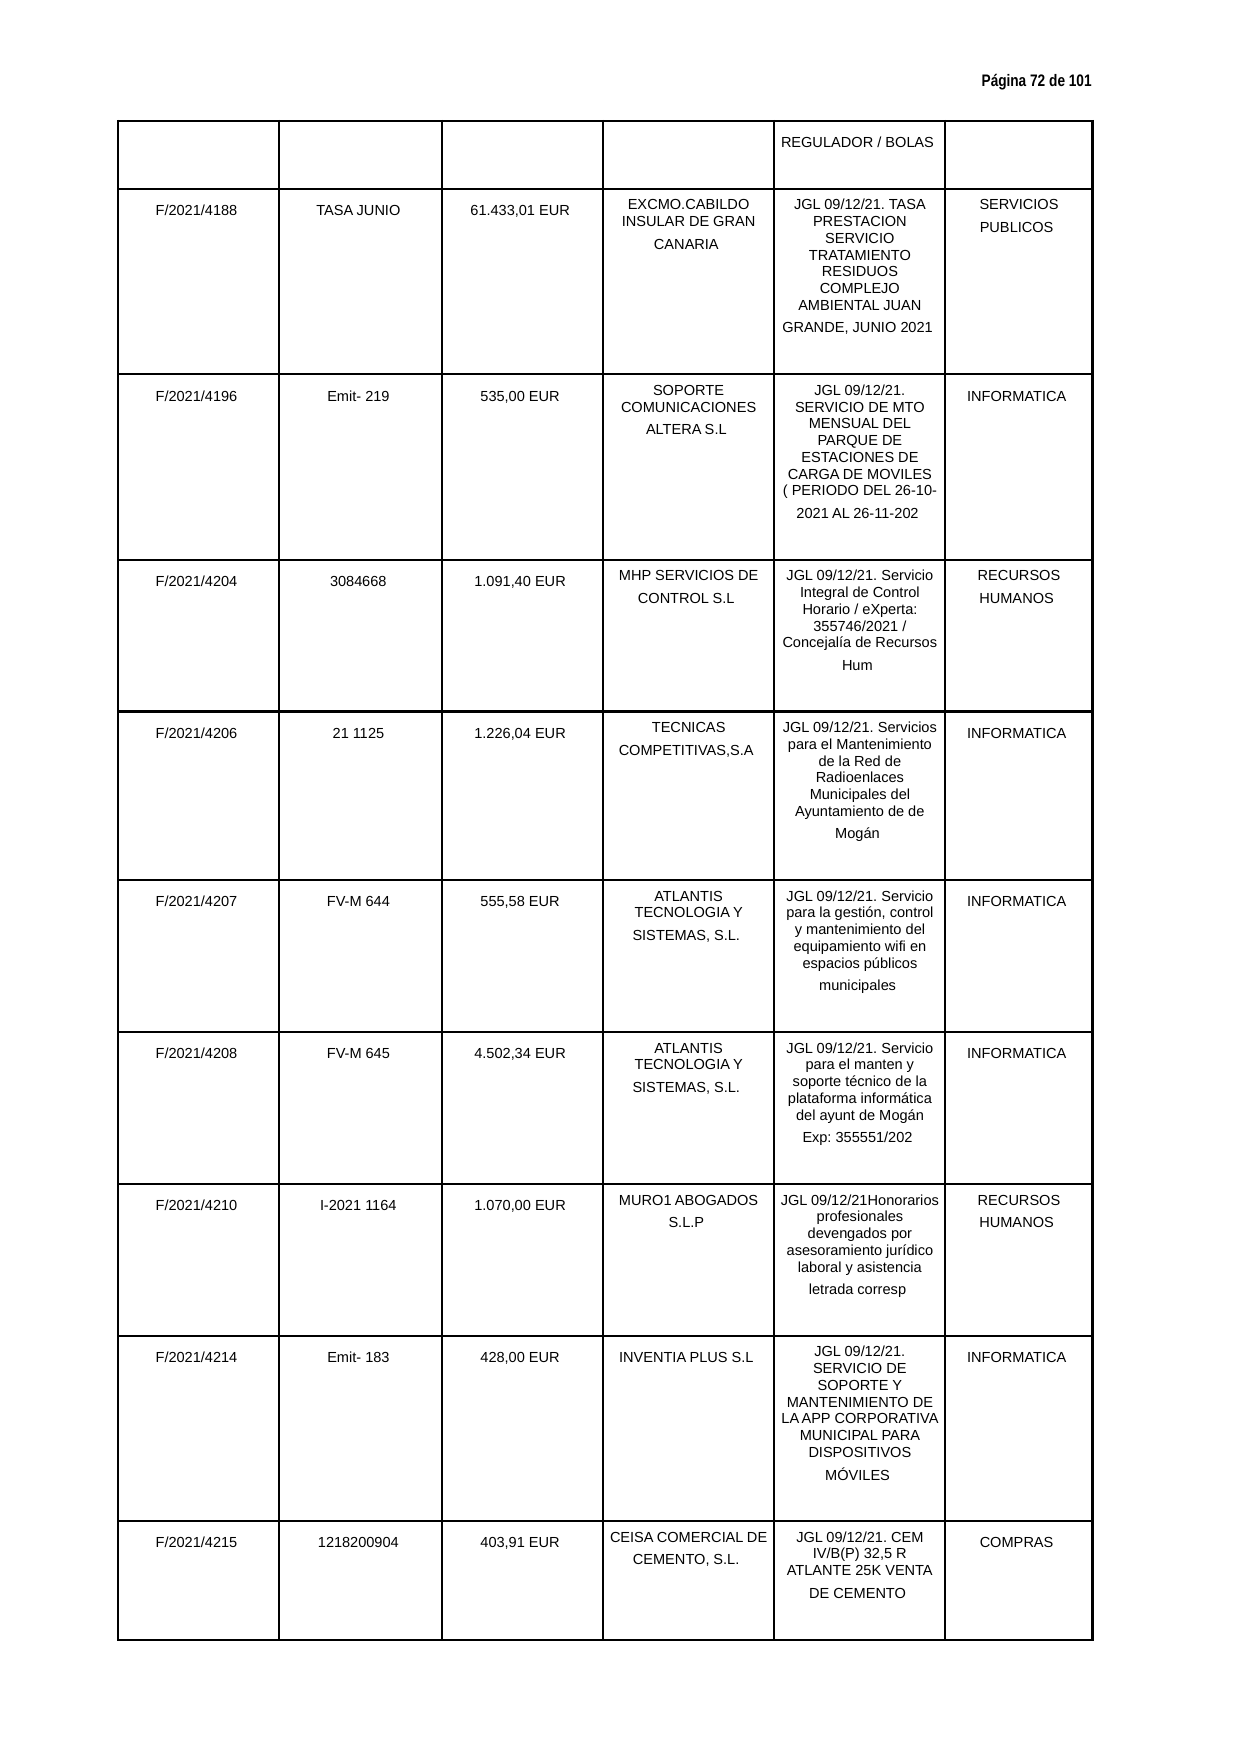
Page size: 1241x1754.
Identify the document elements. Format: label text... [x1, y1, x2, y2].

table_cell Emit- 219 [280, 375, 441, 558]
table_cell SERVICIOS PUBLICOS [946, 190, 1091, 373]
table_cell JGL 09/12/21. SERVICIO DE SOPORTE Y MANTENIMIENTO DE LA APP CORPORATIVA MUNICIPAL PARA DISPOSITIVOS MÓVILES [775, 1337, 944, 1520]
table_cell TECNICAS COMPETITIVAS,S.A [604, 713, 773, 879]
table_cell 3084668 [280, 561, 441, 710]
table_cell INFORMATICA [946, 1033, 1091, 1183]
table_cell JGL 09/12/21. Servicio para la gestión, control y mantenimiento del equipamiento wifi en espacios públicos municipales [775, 881, 944, 1031]
table_cell [946, 122, 1091, 188]
table_cell I-2021 1164 [280, 1185, 441, 1335]
table_cell F/2021/4206 [119, 713, 278, 879]
table_cell 1.226,04 EUR [443, 713, 602, 879]
table_cell 21 1125 [280, 713, 441, 879]
table_cell INVENTIA PLUS S.L [604, 1337, 773, 1520]
table_cell 403,91 EUR [443, 1522, 602, 1638]
table_cell 535,00 EUR [443, 375, 602, 558]
table_cell F/2021/4196 [119, 375, 278, 558]
table_cell RECURSOS HUMANOS [946, 1185, 1091, 1335]
table_cell MURO1 ABOGADOS S.L.P [604, 1185, 773, 1335]
table_cell INFORMATICA [946, 881, 1091, 1031]
table_cell Emit- 183 [280, 1337, 441, 1520]
table_cell MHP SERVICIOS DE CONTROL S.L [604, 561, 773, 710]
table_cell 1.091,40 EUR [443, 561, 602, 710]
table_cell F/2021/4214 [119, 1337, 278, 1520]
table_cell TASA JUNIO [280, 190, 441, 373]
table_cell 4.502,34 EUR [443, 1033, 602, 1183]
table_cell 555,58 EUR [443, 881, 602, 1031]
table_cell REGULADOR / BOLAS [775, 122, 944, 188]
table_cell [604, 122, 773, 188]
table_cell JGL 09/12/21. SERVICIO DE MTO MENSUAL DEL PARQUE DE ESTACIONES DE CARGA DE MOVILES ( PERIODO DEL 26-10-2021 AL 26-11-202 [775, 375, 944, 558]
table_cell RECURSOS HUMANOS [946, 561, 1091, 710]
table_cell JGL 09/12/21. TASA PRESTACION SERVICIO TRATAMIENTO RESIDUOS COMPLEJO AMBIENTAL JUAN GRANDE, JUNIO 2021 [775, 190, 944, 373]
table_cell 428,00 EUR [443, 1337, 602, 1520]
table_cell JGL 09/12/21. CEM IV/B(P) 32,5 R ATLANTE 25K VENTA DE CEMENTO [775, 1522, 944, 1638]
table_cell JGL 09/12/21. Servicios para el Mantenimiento de la Red de Radioenlaces Municipales del Ayuntamiento de de Mogán [775, 713, 944, 879]
table_cell JGL 09/12/21Honorarios profesionales devengados por asesoramiento jurídico laboral y asistencia letrada corresp [775, 1185, 944, 1335]
table_cell F/2021/4215 [119, 1522, 278, 1638]
table_cell [443, 122, 602, 188]
table_cell 1.070,00 EUR [443, 1185, 602, 1335]
table_cell SOPORTE COMUNICACIONES ALTERA S.L [604, 375, 773, 558]
table_cell FV-M 644 [280, 881, 441, 1031]
table_cell F/2021/4207 [119, 881, 278, 1031]
table_cell FV-M 645 [280, 1033, 441, 1183]
table_cell F/2021/4210 [119, 1185, 278, 1335]
table_cell 61.433,01 EUR [443, 190, 602, 373]
table_cell CEISA COMERCIAL DE CEMENTO, S.L. [604, 1522, 773, 1638]
table_cell JGL 09/12/21. Servicio para el manten y soporte técnico de la plataforma informática del ayunt de Mogán Exp: 355551/202 [775, 1033, 944, 1183]
table_cell 1218200904 [280, 1522, 441, 1638]
table_cell COMPRAS [946, 1522, 1091, 1638]
table_cell [280, 122, 441, 188]
table_cell JGL 09/12/21. Servicio Integral de Control Horario / eXperta: 355746/2021 / Concejalía de Recursos Hum [775, 561, 944, 710]
table_cell INFORMATICA [946, 1337, 1091, 1520]
table_cell F/2021/4204 [119, 561, 278, 710]
table_cell [119, 122, 278, 188]
table_cell F/2021/4208 [119, 1033, 278, 1183]
table_cell ATLANTIS TECNOLOGIA Y SISTEMAS, S.L. [604, 881, 773, 1031]
table_cell INFORMATICA [946, 713, 1091, 879]
table_cell ATLANTIS TECNOLOGIA Y SISTEMAS, S.L. [604, 1033, 773, 1183]
table_cell INFORMATICA [946, 375, 1091, 558]
table_cell EXCMO.CABILDO INSULAR DE GRAN CANARIA [604, 190, 773, 373]
table_cell F/2021/4188 [119, 190, 278, 373]
